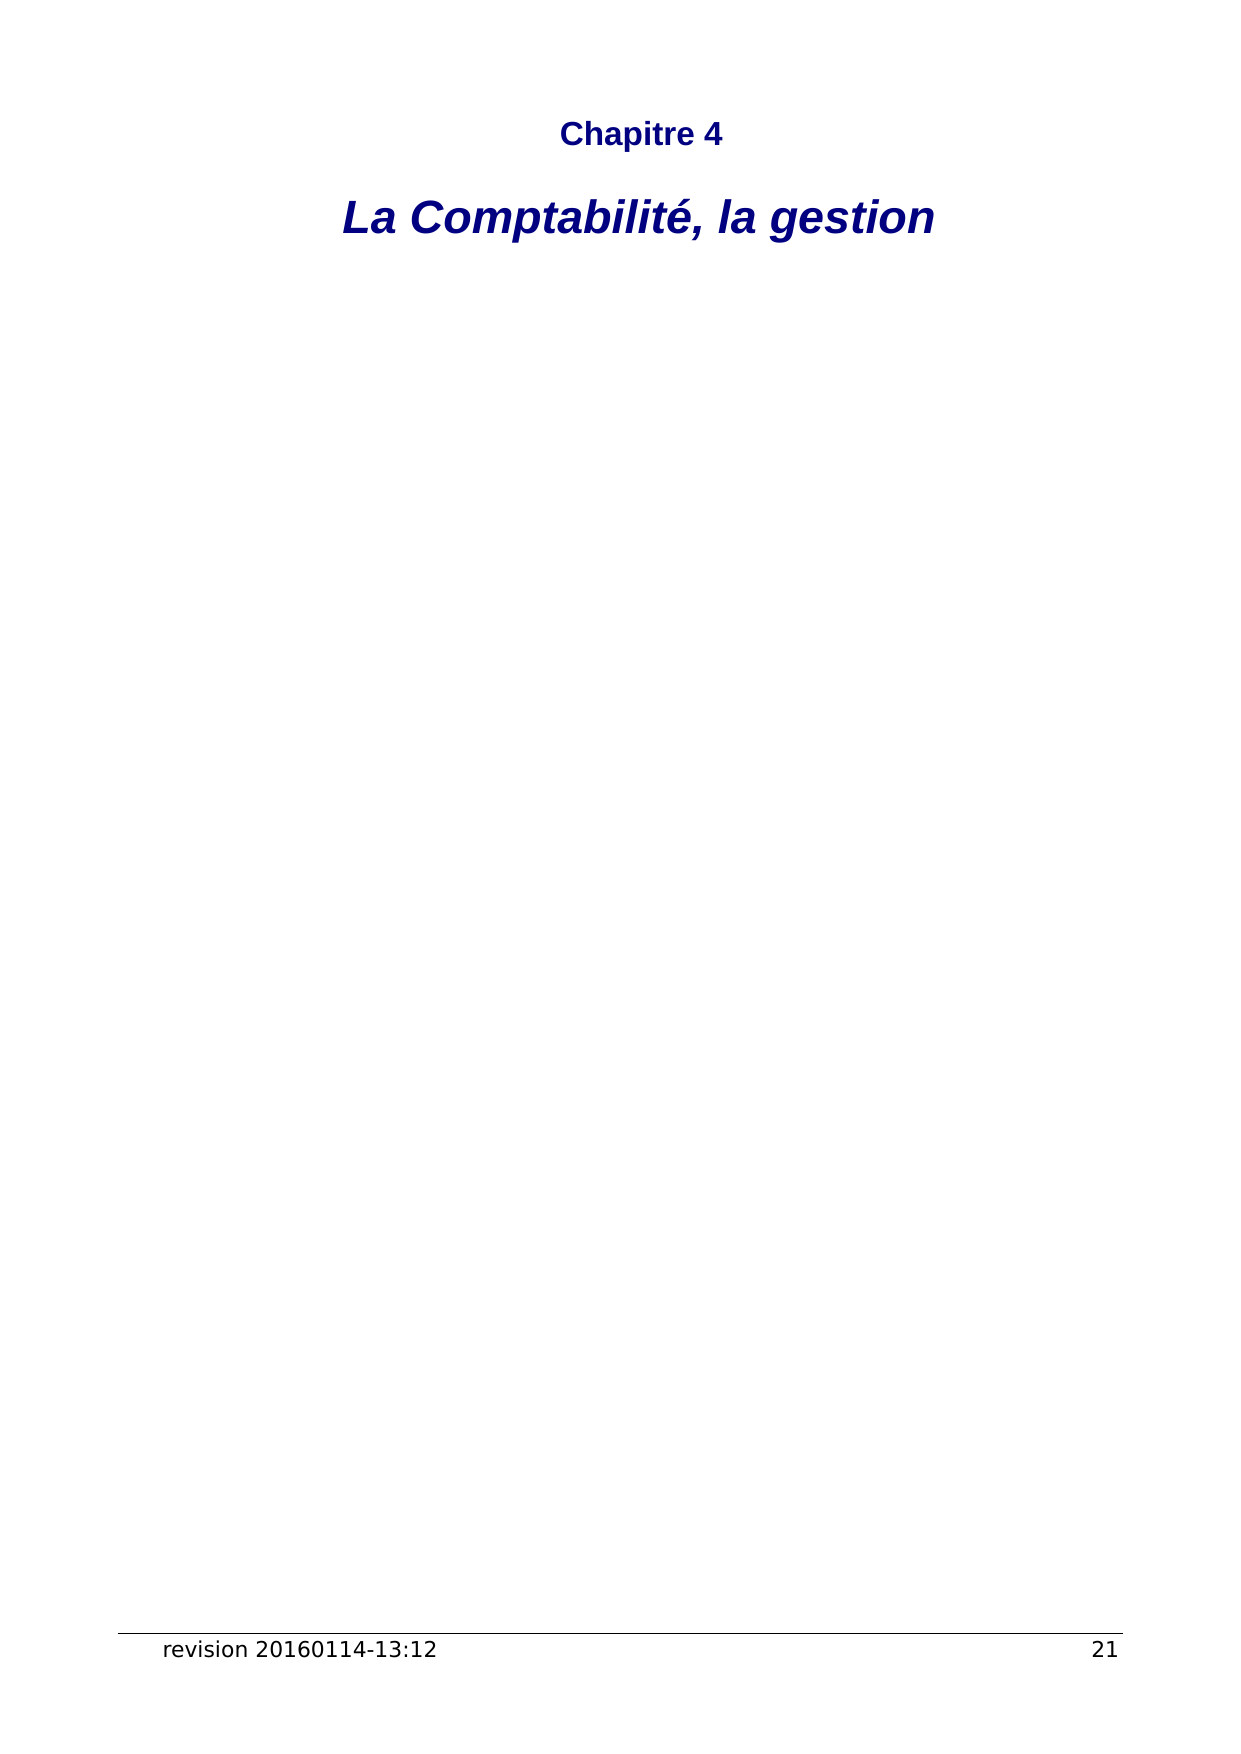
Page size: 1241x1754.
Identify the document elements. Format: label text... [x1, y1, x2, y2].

subtitle Chapitre 4 [159, 113, 1123, 152]
subtitle La Comptabilité, la gestion [159, 189, 1123, 243]
